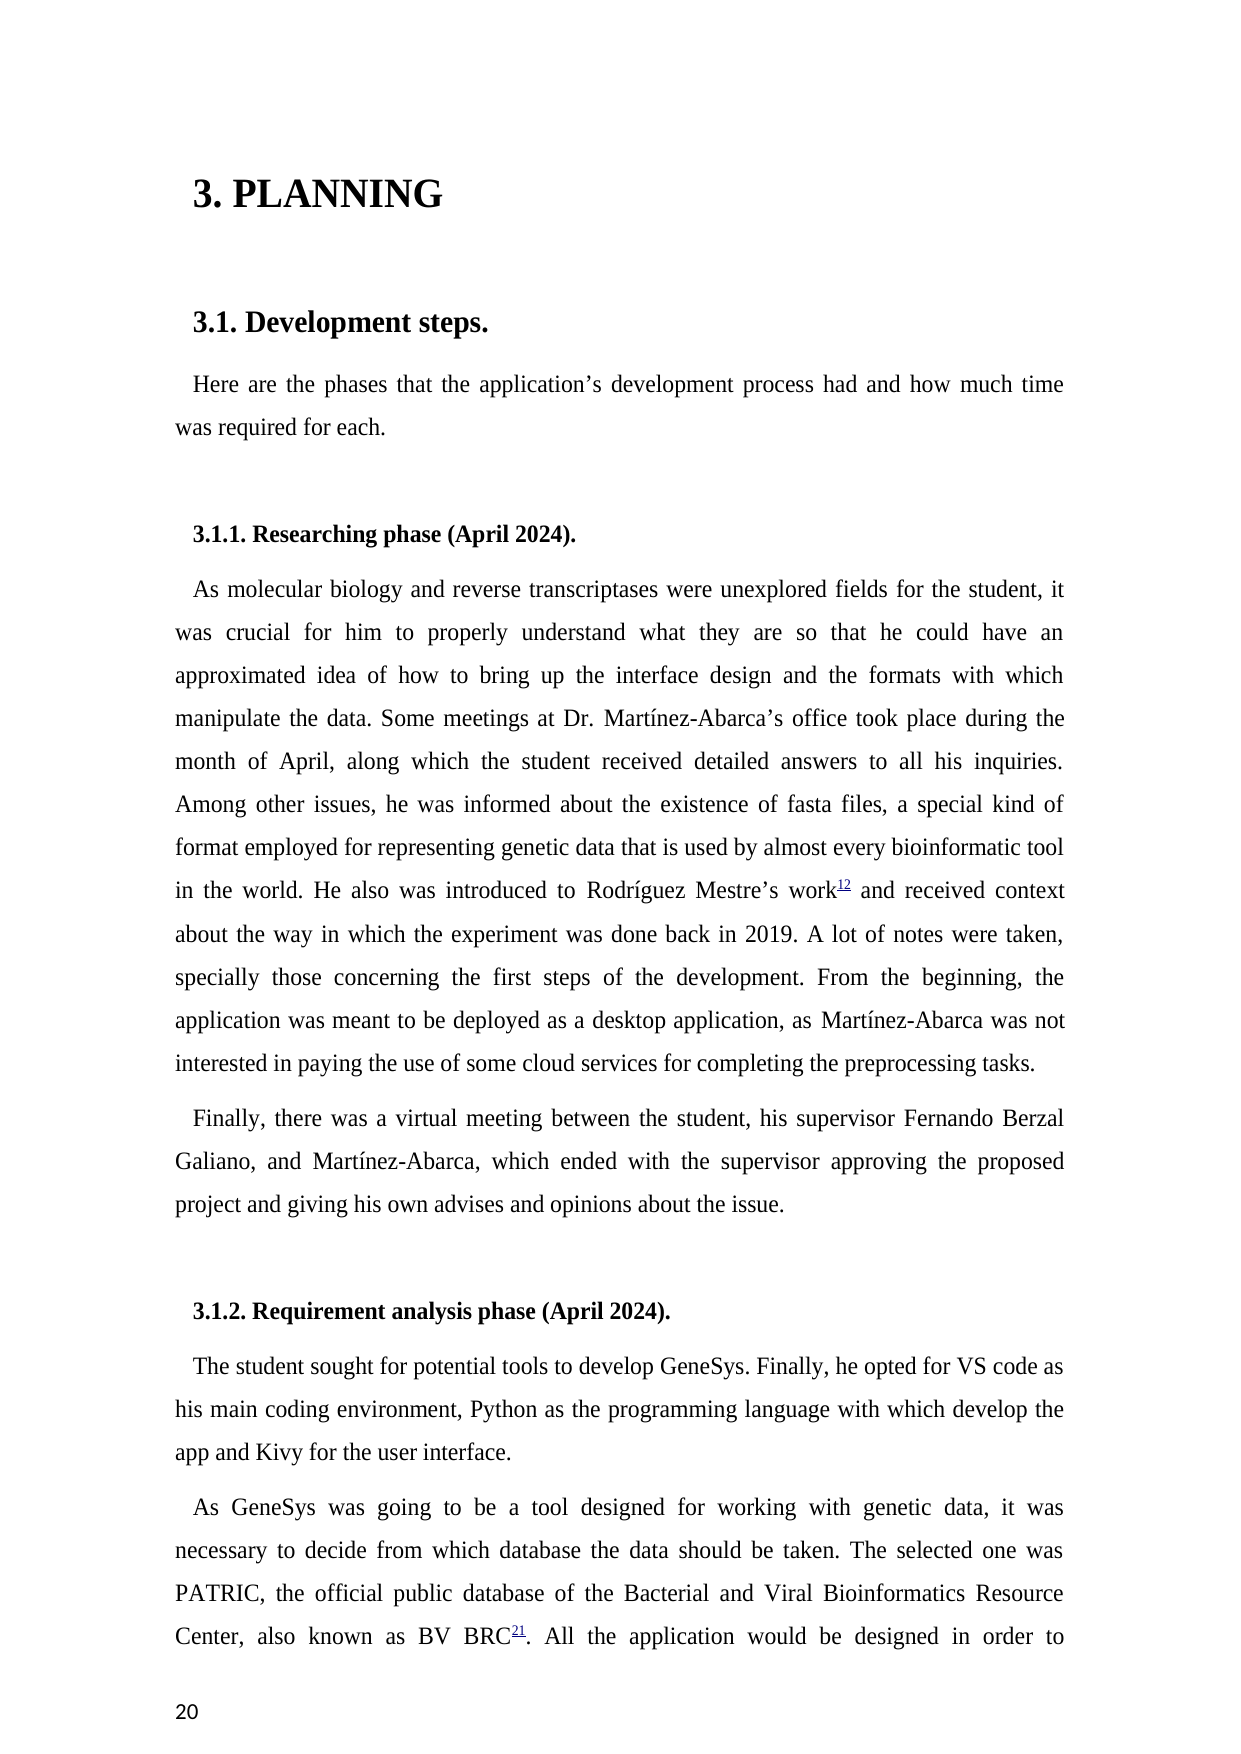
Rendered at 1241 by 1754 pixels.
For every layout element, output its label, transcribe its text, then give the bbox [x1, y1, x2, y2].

text As GeneSys was going to be a tool designed for working with genetic data, it was necessary to decide from which database the data should be taken. The selected one was PATRIC, the official public database of the Bacterial and Viral Bioinformatics Resource Center, also known as BV BRC21. All the application would be designed in order to [175, 1492, 1065, 1650]
text Finally, there was a virtual meeting between the student, his supervisor Fernando Berzal Galiano, and Martínez-Abarca, which ended with the supervisor approving the proposed project and giving his own advises and opinions about the issue. [175, 1103, 1065, 1218]
text Here are the phases that the application’s development process had and how much time was required for each. [175, 369, 1065, 441]
text 3. PLANNING [175, 168, 1065, 216]
text 3.1. Development steps. [175, 303, 1065, 339]
text As molecular biology and reverse transcriptases were unexplored fields for the student, it was crucial for him to properly understand what they are so that he could have an approximated idea of how to bring up the interface design and the formats with which manipulate the data. Some meetings at Dr. Martínez-Abarca’s office took place during the month of April, along which the student received detailed answers to all his inquiries. Among other issues, he was informed about the existence of fasta files, a special kind of format employed for representing genetic data that is used by almost every bioinformatic tool in the world. He also was introduced to Rodríguez Mestre’s work12 and received context about the way in which the experiment was done back in 2019. A lot of notes were taken, specially those concerning the first steps of the development. From the beginning, the application was meant to be deployed as a desktop application, as Martínez-Abarca was not interested in paying the use of some cloud services for completing the preprocessing tasks. [175, 574, 1065, 1077]
text The student sought for potential tools to develop GeneSys. Finally, he opted for VS code as his main coding environment, Python as the programming language with which develop the app and Kivy for the user interface. [175, 1351, 1065, 1466]
text 3.1.1. Researching phase (April 2024). [175, 519, 1065, 547]
text 3.1.2. Requirement analysis phase (April 2024). [175, 1296, 1065, 1324]
